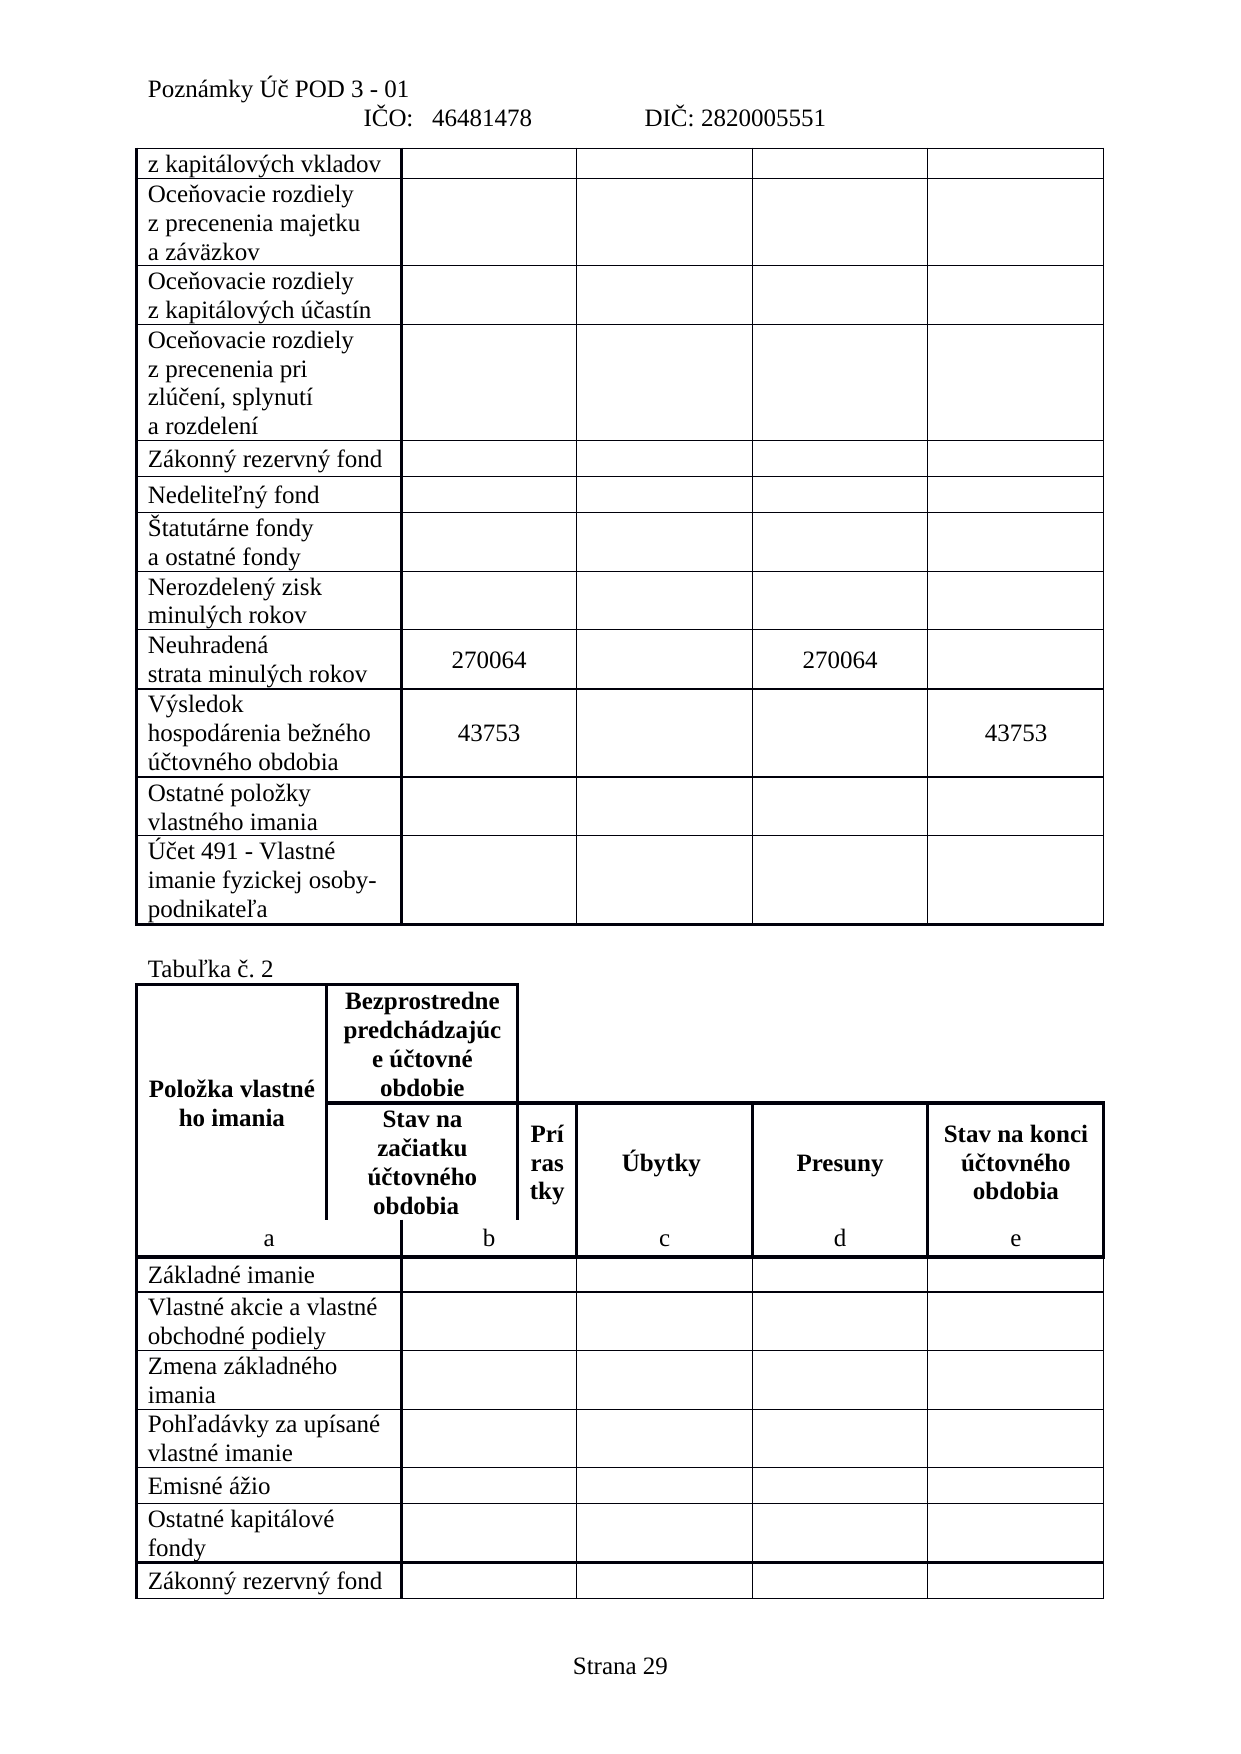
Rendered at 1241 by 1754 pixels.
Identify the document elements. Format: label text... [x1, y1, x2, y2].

table_cell [403, 1504, 576, 1561]
table_cell [577, 1410, 752, 1467]
table_cell [577, 1293, 752, 1350]
table_cell [753, 149, 927, 177]
table_cell [403, 441, 576, 476]
table_cell Výsledok hospodárenia bežného účtovného obdobia [138, 690, 400, 776]
table_cell [928, 1410, 1103, 1467]
table_cell Zmena základného imania [138, 1351, 400, 1408]
table_cell [403, 477, 576, 512]
table_cell e [929, 1220, 1102, 1255]
table_cell [753, 1259, 927, 1291]
table_cell 270064 [753, 630, 927, 688]
table_cell 43753 [928, 690, 1103, 776]
table_cell [753, 836, 927, 923]
table_cell [403, 513, 576, 571]
table_cell [403, 325, 576, 440]
table_cell [577, 149, 752, 177]
table_cell [928, 325, 1103, 440]
table_cell [577, 266, 752, 324]
table_cell [403, 572, 576, 629]
table_cell [753, 477, 927, 512]
table_cell [577, 179, 752, 265]
table_cell Základné imanie [138, 1259, 400, 1291]
table_cell [577, 513, 752, 571]
table_cell Úbytky [578, 1105, 751, 1219]
table_cell [403, 778, 576, 835]
table_cell Stav na konci účtovného obdobia [929, 1105, 1102, 1219]
table_cell [577, 1259, 752, 1291]
table_cell [928, 836, 1103, 923]
table_cell [403, 1410, 576, 1467]
table_cell [403, 149, 576, 177]
table_cell [753, 690, 927, 776]
table_cell Pohľadávky za upísané vlastné imanie [138, 1410, 400, 1467]
table_cell [753, 1504, 927, 1561]
table_cell [928, 266, 1103, 324]
table_cell [753, 1351, 927, 1408]
table_cell [403, 1564, 576, 1597]
table_header Položka vlastného imania [138, 986, 325, 1219]
table_cell d [754, 1220, 926, 1255]
table_cell [928, 477, 1103, 512]
table_cell Oceňovacie rozdiely z precenenia majetku a záväzkov [138, 179, 400, 265]
table_cell [928, 513, 1103, 571]
table_cell [403, 1351, 576, 1408]
table_cell [753, 1410, 927, 1467]
table_cell Emisné ážio [138, 1468, 400, 1503]
table_cell [577, 1351, 752, 1408]
table_cell [403, 1293, 576, 1350]
table_cell [928, 149, 1103, 177]
table_cell Neuhradená strata minulých rokov [138, 630, 400, 688]
table_cell [753, 1564, 927, 1597]
table_cell c [578, 1220, 751, 1255]
table_cell [753, 513, 927, 571]
table_cell [753, 778, 927, 835]
table_cell [928, 1564, 1103, 1597]
table_cell z kapitálových vkladov [138, 149, 400, 177]
table_header Bezprostredne predchádzajúce účtovné obdobie [328, 986, 516, 1101]
table_cell [928, 1293, 1103, 1350]
table_cell [577, 572, 752, 629]
table_cell [577, 325, 752, 440]
table_cell [928, 778, 1103, 835]
table_cell [403, 179, 576, 265]
table_cell Prírastky [519, 1105, 575, 1219]
table_cell [577, 1504, 752, 1561]
table_cell Nedeliteľný fond [138, 477, 400, 512]
table_cell Zákonný rezervný fond [138, 1564, 400, 1597]
table_cell Oceňovacie rozdiely z precenenia pri zlúčení, splynutí a rozdelení [138, 325, 400, 440]
table_cell [577, 441, 752, 476]
table_cell Štatutárne fondy a ostatné fondy [138, 513, 400, 571]
table_cell [577, 1468, 752, 1503]
table_cell [753, 179, 927, 265]
table_cell [753, 1468, 927, 1503]
table_cell [928, 1351, 1103, 1408]
table_cell Vlastné akcie a vlastné obchodné podiely [138, 1293, 400, 1350]
table_cell Stav na začiatku účtovného obdobia [328, 1105, 516, 1219]
table_cell Presuny [754, 1105, 926, 1219]
table_cell Účet 491 - Vlastné imanie fyzickej osoby- podnikateľa [138, 836, 400, 923]
table_cell [403, 1259, 576, 1291]
table_cell Nerozdelený zisk minulých rokov [138, 572, 400, 629]
table_cell Ostatné položky vlastného imania [138, 778, 400, 835]
table_cell [928, 441, 1103, 476]
table_cell [577, 836, 752, 923]
table_cell [577, 1564, 752, 1597]
table_cell a [138, 1220, 400, 1255]
table_cell [928, 572, 1103, 629]
table_cell [753, 572, 927, 629]
table_cell [928, 1504, 1103, 1561]
table_cell [753, 266, 927, 324]
table_cell Zákonný rezervný fond [138, 441, 400, 476]
table_cell [403, 836, 576, 923]
table_cell b [403, 1220, 575, 1255]
table_cell Ostatné kapitálové fondy [138, 1504, 400, 1561]
text Tabuľka č. 2 [148, 954, 1092, 983]
table_cell [928, 630, 1103, 688]
table_cell [577, 690, 752, 776]
table_cell [928, 179, 1103, 265]
table_cell [577, 477, 752, 512]
table_cell [403, 1468, 576, 1503]
table_cell [753, 441, 927, 476]
table_cell Oceňovacie rozdiely z kapitálových účastín [138, 266, 400, 324]
table_cell [753, 1293, 927, 1350]
table_cell [753, 325, 927, 440]
table_cell [403, 266, 576, 324]
table_cell [577, 630, 752, 688]
table_cell [928, 1259, 1103, 1291]
table_cell 270064 [403, 630, 576, 688]
table_cell [577, 778, 752, 835]
table_cell 43753 [403, 690, 576, 776]
table_cell [928, 1468, 1103, 1503]
